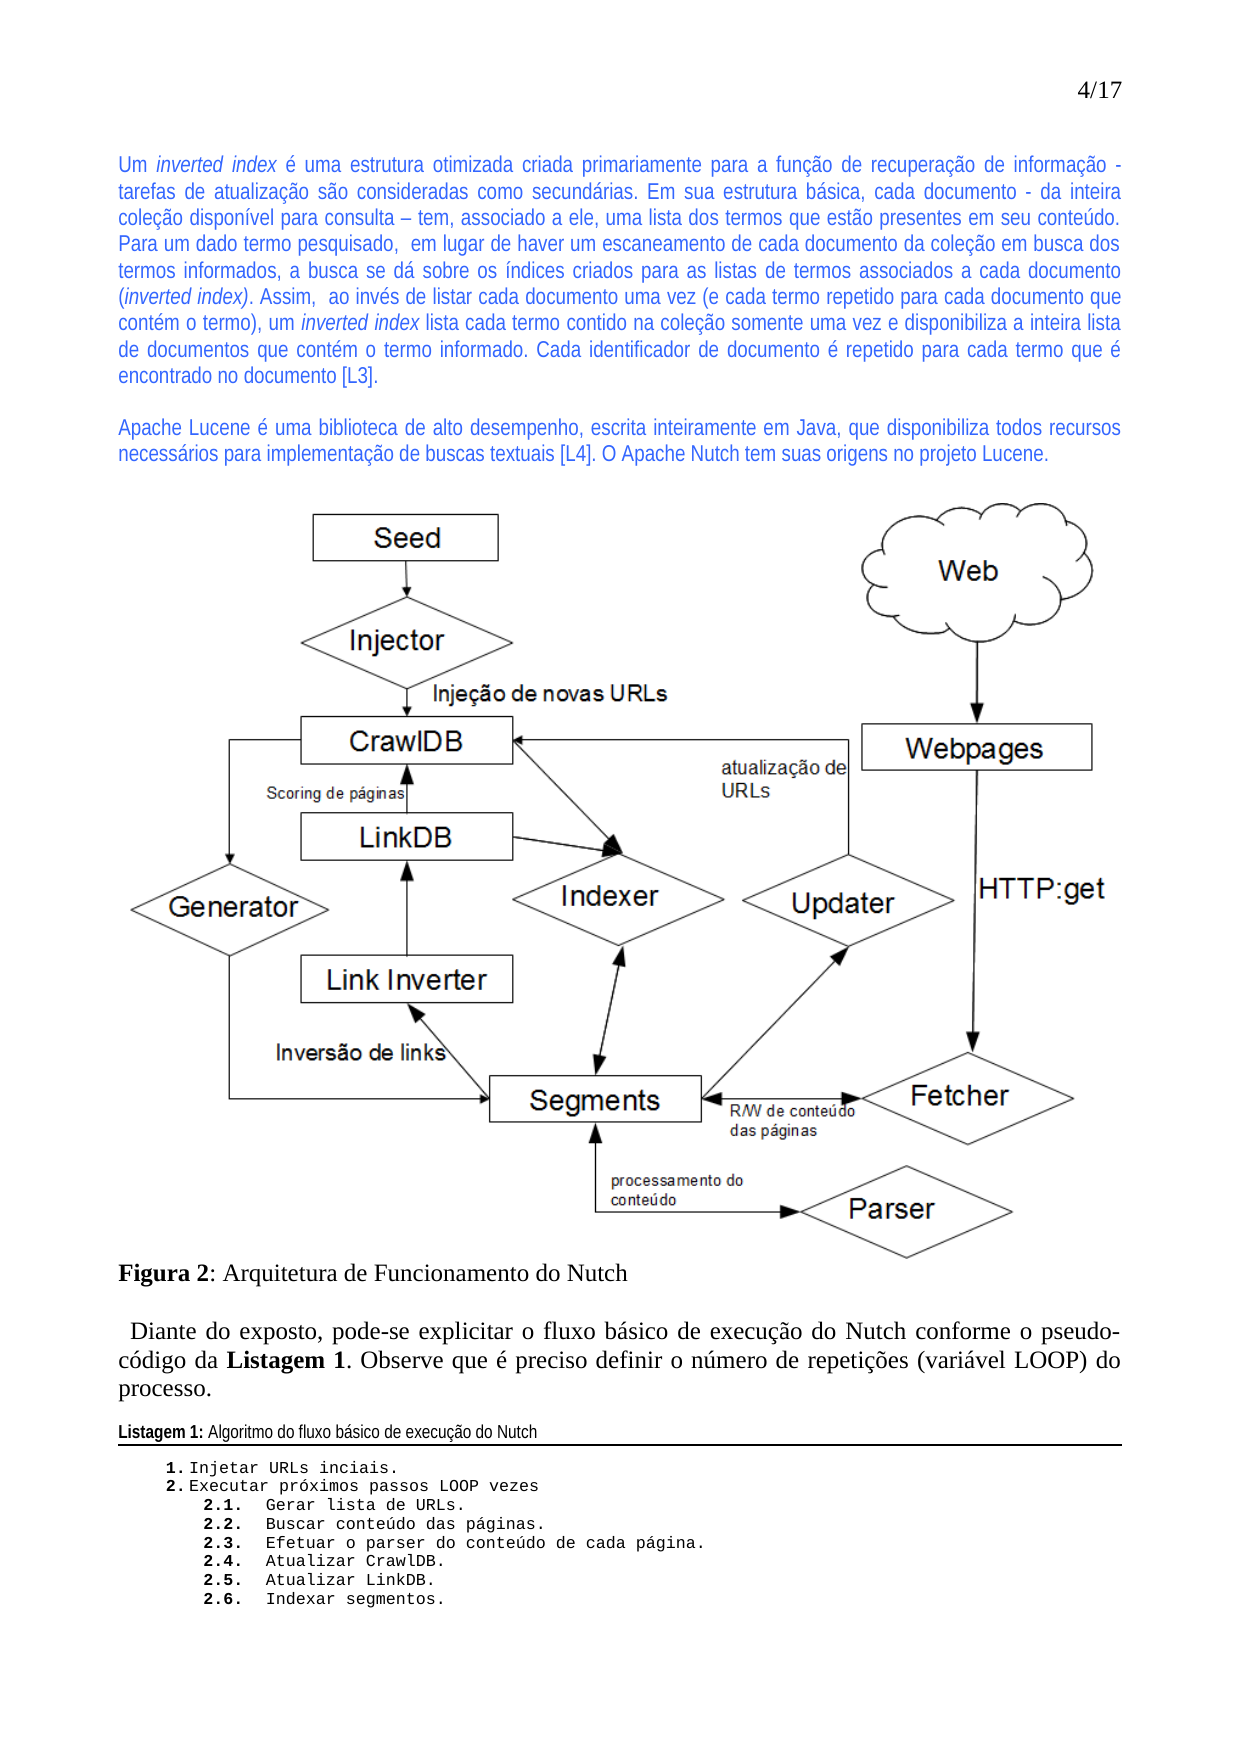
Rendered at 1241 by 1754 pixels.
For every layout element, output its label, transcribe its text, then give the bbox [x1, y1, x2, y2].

list Indexar segmentos. [193, 1589, 1122, 1608]
text Um inverted index é uma estrutura otimizada criada primariamente para a função de recuperação de informação - tarefas de atualização são consideradas como secundárias. Em sua estrutura básica, cada documento - da inteira coleção disponível para consulta – tem, associado a ele, uma lista dos termos que estão presentes em seu conteúdo. Para um dado termo pesquisado, em lugar de haver um escaneamento de cada documento da coleção em busca dos termos informados, a busca se dá sobre os índices criados para as listas de termos associados a cada documento (inverted index). Assim, ao invés de listar cada documento uma vez (e cada termo repetido para cada documento que contém o termo), um inverted index lista cada termo contido na coleção somente uma vez e disponibiliza a inteira lista de documentos que contém o termo informado. Cada identificador de documento é repetido para cada termo que é encontrado no documento [L3]. [118, 151, 1122, 388]
list Injetar URLs inciais. [156, 1458, 1122, 1477]
text Apache Lucene é uma biblioteca de alto desempenho, escrita inteiramente em Java, que disponibiliza todos recursos necessários para implementação de buscas textuais [L4]. O Apache Nutch tem suas origens no projeto Lucene. [118, 413, 1122, 466]
text Diante do exposto, pode-se explicitar o fluxo básico de execução do Nutch conforme o pseudo-código da Listagem 1. Observe que é preciso definir o número de repetições (variável LOOP) do processo. [118, 1316, 1122, 1402]
list Buscar conteúdo das páginas. [193, 1514, 1122, 1533]
text Figura 2: Arquitetura de Funcionamento do Nutch [118, 1259, 1122, 1287]
list Efetuar o parser do conteúdo de cada página. [193, 1533, 1122, 1552]
picture [129, 503, 1123, 1259]
list Listagem 1: Algoritmo do fluxo básico de execução do Nutch [118, 1421, 1122, 1444]
list Atualizar LinkDB. [193, 1571, 1122, 1589]
list Atualizar CrawlDB. [193, 1552, 1122, 1571]
list Gerar lista de URLs. [193, 1496, 1122, 1514]
list Executar próximos passos LOOP vezes [156, 1477, 1122, 1496]
